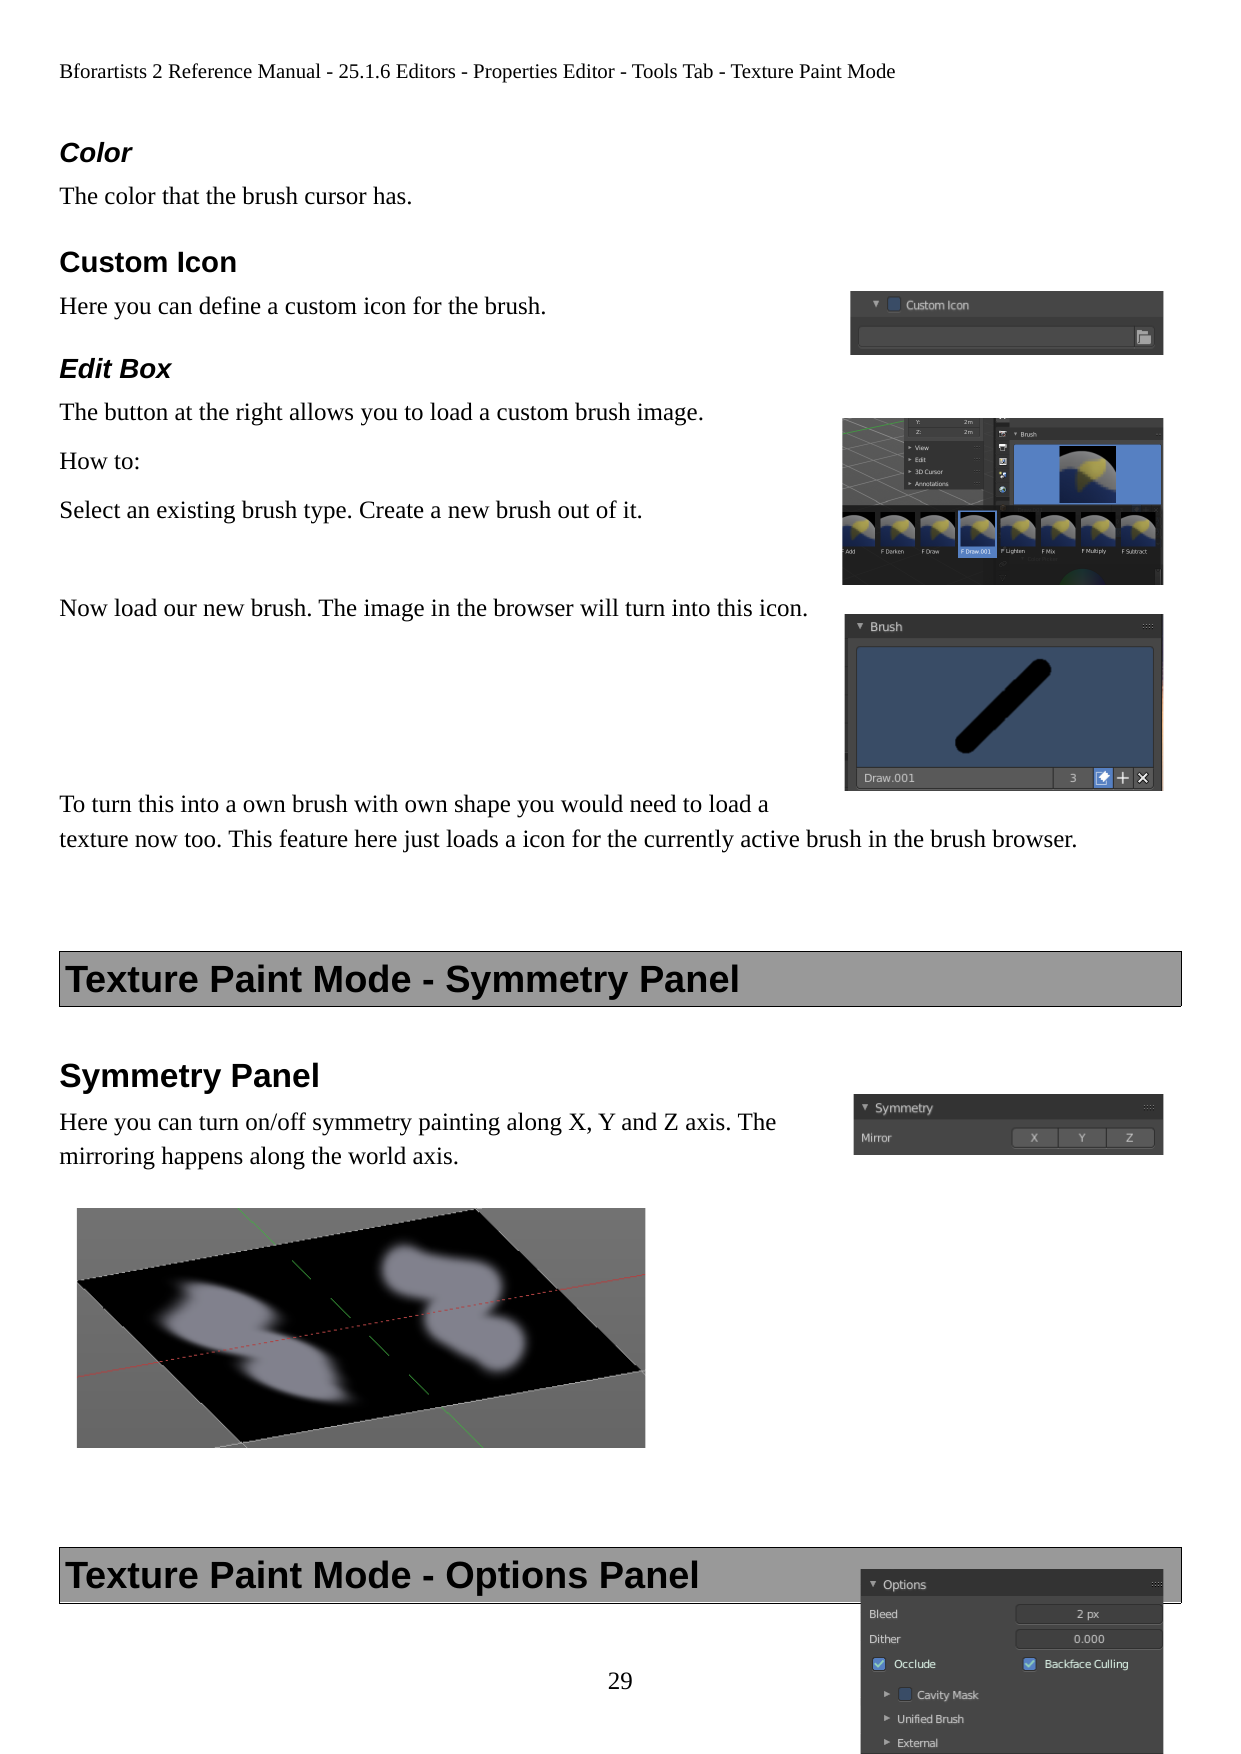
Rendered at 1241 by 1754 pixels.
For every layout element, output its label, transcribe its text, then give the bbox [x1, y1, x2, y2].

text The button at the right allows you to load a custom brush image. [59, 397, 1181, 426]
picture [842, 418, 1164, 585]
picture [860, 1569, 1164, 1754]
picture [850, 291, 1164, 355]
subtitle Custom Icon [59, 245, 1181, 278]
text The color that the brush cursor has. [59, 181, 1181, 210]
subtitle Color [59, 137, 1181, 168]
text Here you can define a custom icon for the brush. [59, 291, 850, 320]
table_header Texture Paint Mode - Options Panel [60, 1548, 1181, 1602]
picture [76, 1208, 646, 1448]
text Select an existing brush type. Create a new brush out of it. [59, 495, 842, 524]
subtitle Symmetry Panel [59, 1056, 1181, 1094]
table_header Texture Paint Mode - Symmetry Panel [60, 952, 1181, 1006]
text To turn this into a own brush with own shape you would need to load a texture now too. This feature here just loads a icon for the currently active brush in the brush browser. [59, 789, 1181, 853]
text [1164, 446, 1181, 475]
picture [844, 614, 1164, 791]
subtitle Edit Box [59, 352, 1181, 384]
text How to: [59, 446, 842, 475]
text Here you can turn on/off symmetry painting along X, Y and Z axis. The mirroring happens along the world axis. [59, 1107, 1181, 1170]
text Now load our new brush. The image in the browser will turn into this icon. [59, 593, 1181, 622]
picture [853, 1094, 1164, 1155]
